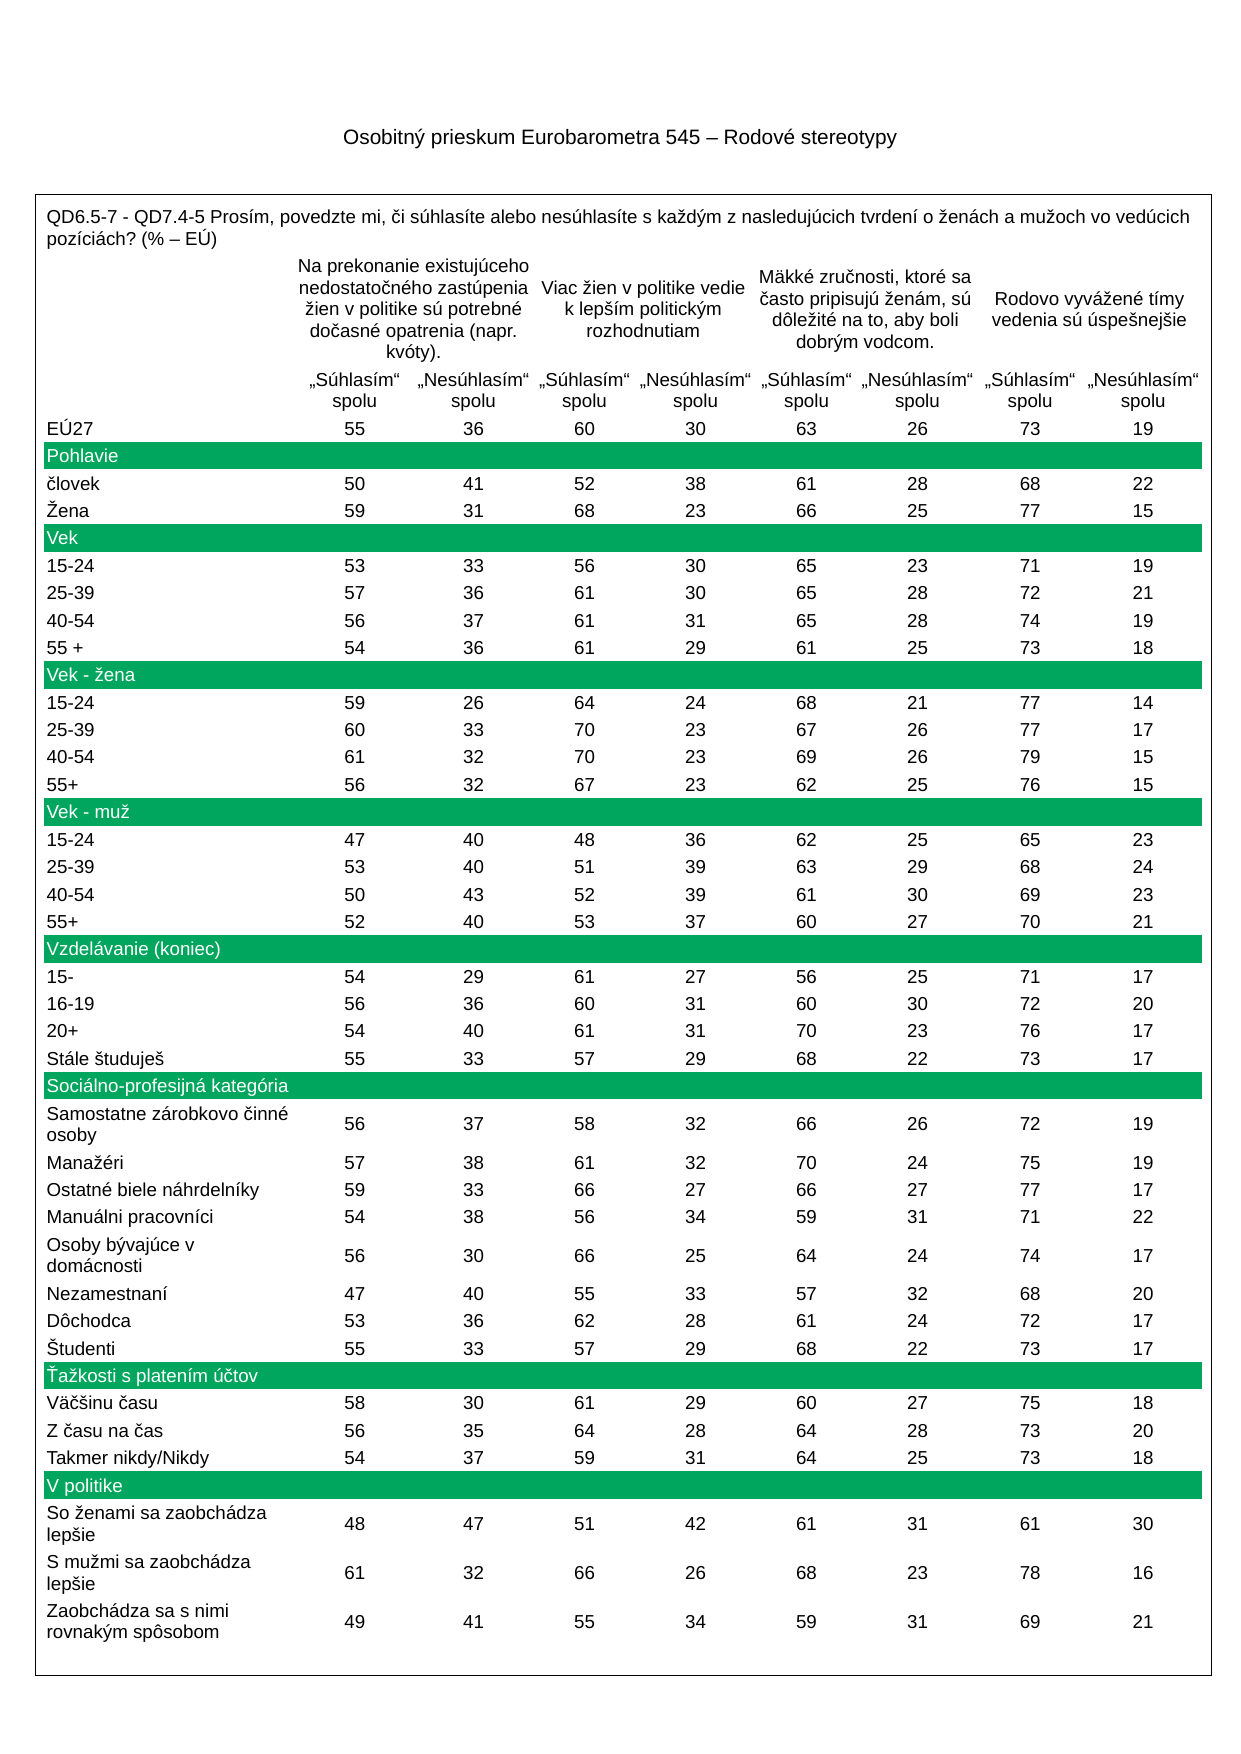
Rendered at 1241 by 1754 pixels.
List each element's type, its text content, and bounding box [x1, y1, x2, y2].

table_cell 40-54 [44, 744, 294, 771]
table_cell 21 [1084, 1597, 1202, 1646]
table_cell 76 [976, 1018, 1084, 1045]
table_cell 47 [295, 826, 414, 853]
table_cell 36 [415, 990, 532, 1017]
table_cell 64 [532, 1417, 636, 1444]
table_cell 40-54 [44, 606, 294, 634]
table_cell Nezamestnaní [44, 1280, 294, 1307]
table_cell 20 [1084, 1280, 1202, 1307]
table_cell 73 [976, 1045, 1084, 1072]
table_cell 30 [636, 579, 754, 606]
table_cell 29 [636, 1335, 754, 1362]
table_cell Vzdelávanie (koniec) [44, 935, 1202, 963]
table_cell 61 [295, 744, 414, 771]
table_cell 71 [976, 963, 1084, 990]
table_cell 31 [636, 990, 754, 1017]
table_cell 77 [976, 716, 1084, 743]
table_cell 52 [532, 880, 636, 908]
table_cell 62 [532, 1307, 636, 1334]
table_cell 54 [295, 634, 414, 661]
table_cell 72 [976, 990, 1084, 1017]
table_cell 53 [295, 853, 414, 880]
table_cell 74 [976, 606, 1084, 634]
table_cell 56 [295, 1100, 414, 1148]
table_cell 36 [415, 634, 532, 661]
table_cell 40 [415, 853, 532, 880]
table_cell 75 [976, 1389, 1084, 1417]
table_cell 28 [636, 1417, 754, 1444]
table_cell 31 [636, 1444, 754, 1471]
table_cell 18 [1084, 1444, 1202, 1471]
table_cell 70 [532, 716, 636, 743]
table_cell 54 [295, 1444, 414, 1471]
table_cell 19 [1084, 1149, 1202, 1176]
table_cell 73 [976, 1335, 1084, 1362]
table_cell 64 [754, 1444, 858, 1471]
table_cell 40 [415, 1280, 532, 1307]
table_cell 65 [754, 579, 858, 606]
table_cell 49 [295, 1597, 414, 1646]
table_cell 61 [754, 1307, 858, 1334]
table_cell 57 [295, 1149, 414, 1176]
table_cell 56 [295, 771, 414, 798]
table_cell 53 [295, 1307, 414, 1334]
table_cell Samostatne zárobkovo činné osoby [44, 1100, 294, 1148]
table_cell 56 [754, 963, 858, 990]
table_cell Osoby bývajúce v domácnosti [44, 1231, 294, 1280]
table_cell 64 [532, 689, 636, 716]
table_cell 59 [295, 1176, 414, 1203]
table_cell 68 [976, 1280, 1084, 1307]
table_cell Rodovo vyvážené tímy vedenia sú úspešnejšie [976, 252, 1202, 366]
table_cell Dôchodca [44, 1307, 294, 1334]
table_cell 36 [415, 415, 532, 442]
table_cell So ženami sa zaobchádza lepšie [44, 1499, 294, 1548]
table_cell 67 [754, 716, 858, 743]
table_cell 55+ [44, 771, 294, 798]
table_cell 23 [859, 1548, 976, 1597]
table_cell 26 [415, 689, 532, 716]
table_cell 28 [859, 579, 976, 606]
table_cell Stále študuješ [44, 1045, 294, 1072]
table_cell 79 [976, 744, 1084, 771]
table_cell 37 [415, 606, 532, 634]
table_cell 38 [636, 470, 754, 497]
table_cell 53 [532, 908, 636, 935]
table_cell EÚ27 [44, 415, 294, 442]
table_cell „Nesúhlasím“ spolu [859, 366, 976, 415]
table_cell človek [44, 470, 294, 497]
table_cell 73 [976, 1444, 1084, 1471]
table_cell Vek [44, 524, 1202, 552]
table_cell 29 [636, 634, 754, 661]
table_cell 61 [532, 579, 636, 606]
table_cell 67 [532, 771, 636, 798]
table_cell 33 [415, 1045, 532, 1072]
table_cell 27 [859, 1389, 976, 1417]
table_cell 28 [859, 470, 976, 497]
table_cell 30 [859, 990, 976, 1017]
table_cell 30 [415, 1389, 532, 1417]
table_cell 62 [754, 826, 858, 853]
table_cell 61 [754, 634, 858, 661]
table_cell 33 [415, 1176, 532, 1203]
table_cell 64 [754, 1417, 858, 1444]
table_cell 78 [976, 1548, 1084, 1597]
table_cell 19 [1084, 415, 1202, 442]
table_cell 55 + [44, 634, 294, 661]
table_cell 42 [636, 1499, 754, 1548]
table_cell 21 [1084, 908, 1202, 935]
table_cell 37 [415, 1444, 532, 1471]
table_cell [44, 366, 294, 415]
table_cell 23 [1084, 826, 1202, 853]
table_cell „Nesúhlasím“ spolu [415, 366, 532, 415]
table_cell 25-39 [44, 716, 294, 743]
table_cell 71 [976, 552, 1084, 579]
table_cell „Súhlasím“ spolu [976, 366, 1084, 415]
table_cell 40 [415, 1018, 532, 1045]
table_cell 61 [976, 1499, 1084, 1548]
table_cell 30 [859, 880, 976, 908]
table_cell 27 [636, 963, 754, 990]
table_cell 16 [1084, 1548, 1202, 1597]
table_cell 63 [754, 853, 858, 880]
table_cell 71 [976, 1203, 1084, 1231]
table_cell 26 [859, 415, 976, 442]
table_cell Mäkké zručnosti, ktoré sa často pripisujú ženám, sú dôležité na to, aby boli dobrým vodcom. [754, 252, 976, 366]
table_cell 33 [415, 1335, 532, 1362]
table_cell 76 [976, 771, 1084, 798]
table_cell 57 [532, 1045, 636, 1072]
table_cell Vek - muž [44, 798, 1202, 826]
table_cell S mužmi sa zaobchádza lepšie [44, 1548, 294, 1597]
table_cell 60 [532, 415, 636, 442]
table_cell 52 [295, 908, 414, 935]
table_cell 47 [295, 1280, 414, 1307]
table_cell „Súhlasím“ spolu [295, 366, 414, 415]
table_cell 65 [754, 606, 858, 634]
table_cell 55 [532, 1280, 636, 1307]
table_cell 56 [295, 990, 414, 1017]
table_cell 32 [415, 744, 532, 771]
table_cell 24 [1084, 853, 1202, 880]
table_cell 73 [976, 415, 1084, 442]
table_cell 28 [636, 1307, 754, 1334]
table_cell 36 [415, 579, 532, 606]
table_cell 31 [415, 497, 532, 524]
table_cell 61 [754, 470, 858, 497]
table_cell 30 [636, 552, 754, 579]
table_cell Žena [44, 497, 294, 524]
table_cell 23 [1084, 880, 1202, 908]
table_cell 66 [754, 1176, 858, 1203]
table_cell 20 [1084, 990, 1202, 1017]
table_cell 33 [636, 1280, 754, 1307]
table_cell 48 [295, 1499, 414, 1548]
table_cell 20+ [44, 1018, 294, 1045]
table_cell 59 [754, 1203, 858, 1231]
table_cell 24 [636, 689, 754, 716]
table_cell 15- [44, 963, 294, 990]
table_cell 27 [636, 1176, 754, 1203]
table_cell 22 [859, 1045, 976, 1072]
table_cell „Nesúhlasím“ spolu [1084, 366, 1202, 415]
table_cell 55 [295, 1045, 414, 1072]
table_cell 25-39 [44, 579, 294, 606]
table_cell Študenti [44, 1335, 294, 1362]
table_cell 40 [415, 908, 532, 935]
table_cell 15 [1084, 771, 1202, 798]
table_cell 55 [295, 1335, 414, 1362]
table_cell 33 [415, 552, 532, 579]
table_cell 73 [976, 634, 1084, 661]
table_cell 48 [532, 826, 636, 853]
table_cell Väčšinu času [44, 1389, 294, 1417]
table_cell Sociálno-profesijná kategória [44, 1072, 1202, 1099]
table_cell 29 [636, 1045, 754, 1072]
table_cell 22 [1084, 1203, 1202, 1231]
table_cell 68 [754, 689, 858, 716]
table_cell 25 [859, 963, 976, 990]
table_cell 26 [636, 1548, 754, 1597]
table_cell 50 [295, 880, 414, 908]
table_cell 60 [754, 990, 858, 1017]
table_cell 61 [532, 963, 636, 990]
table_cell 51 [532, 1499, 636, 1548]
table_cell 59 [295, 689, 414, 716]
table_cell 15-24 [44, 552, 294, 579]
table_cell 60 [754, 908, 858, 935]
table_cell 30 [415, 1231, 532, 1280]
table_cell 31 [636, 606, 754, 634]
table_cell „Súhlasím“ spolu [754, 366, 858, 415]
table_cell 59 [295, 497, 414, 524]
table_cell Vek - žena [44, 661, 1202, 689]
table_cell 57 [532, 1335, 636, 1362]
table_cell 61 [754, 1499, 858, 1548]
table_cell [44, 252, 294, 366]
table_cell 56 [295, 1417, 414, 1444]
table_cell 61 [754, 880, 858, 908]
table_cell 66 [754, 497, 858, 524]
table_cell 63 [754, 415, 858, 442]
table_cell 31 [859, 1597, 976, 1646]
table_cell 62 [754, 771, 858, 798]
table_cell 69 [976, 1597, 1084, 1646]
table_cell 17 [1084, 1307, 1202, 1334]
table_cell 36 [415, 1307, 532, 1334]
table_cell 25 [859, 634, 976, 661]
table_cell 41 [415, 470, 532, 497]
table_cell 72 [976, 1307, 1084, 1334]
table_cell 56 [295, 606, 414, 634]
table_cell 15 [1084, 744, 1202, 771]
table_cell 54 [295, 1018, 414, 1045]
table_cell 37 [415, 1100, 532, 1148]
table_cell 70 [532, 744, 636, 771]
table_cell 24 [859, 1307, 976, 1334]
table_cell 56 [532, 1203, 636, 1231]
table_cell 32 [636, 1149, 754, 1176]
table_cell 66 [532, 1231, 636, 1280]
table_cell 55+ [44, 908, 294, 935]
table_cell 68 [532, 497, 636, 524]
table_cell 23 [636, 744, 754, 771]
table_cell 23 [859, 552, 976, 579]
table_cell 19 [1084, 606, 1202, 634]
table_cell 54 [295, 963, 414, 990]
table_cell 17 [1084, 1045, 1202, 1072]
table_cell 27 [859, 1176, 976, 1203]
table_cell 57 [295, 579, 414, 606]
table_cell 57 [754, 1280, 858, 1307]
table_cell 35 [415, 1417, 532, 1444]
table_cell 25 [859, 771, 976, 798]
table_cell 23 [636, 716, 754, 743]
table_cell 51 [532, 853, 636, 880]
table_cell 17 [1084, 716, 1202, 743]
table_cell 19 [1084, 552, 1202, 579]
table_cell 34 [636, 1597, 754, 1646]
table_cell Pohlavie [44, 442, 1202, 469]
table_cell 17 [1084, 1018, 1202, 1045]
table_cell 43 [415, 880, 532, 908]
table_cell 50 [295, 470, 414, 497]
table_cell 14 [1084, 689, 1202, 716]
table_cell 70 [976, 908, 1084, 935]
table_cell 20 [1084, 1417, 1202, 1444]
table_cell 69 [754, 744, 858, 771]
table_cell 25 [859, 497, 976, 524]
table_cell 17 [1084, 1335, 1202, 1362]
table_cell 68 [754, 1548, 858, 1597]
table_cell 72 [976, 579, 1084, 606]
table_cell 25-39 [44, 853, 294, 880]
table_cell 77 [976, 1176, 1084, 1203]
table_cell 32 [636, 1100, 754, 1148]
table_cell 17 [1084, 1231, 1202, 1280]
table_cell 28 [859, 606, 976, 634]
table_cell 55 [295, 415, 414, 442]
table_cell 68 [754, 1335, 858, 1362]
table_cell 75 [976, 1149, 1084, 1176]
table_cell 19 [1084, 1100, 1202, 1148]
table_cell 65 [754, 552, 858, 579]
table_cell 40-54 [44, 880, 294, 908]
table_cell 30 [1084, 1499, 1202, 1548]
table_cell 39 [636, 853, 754, 880]
table_cell 68 [754, 1045, 858, 1072]
table_cell 21 [859, 689, 976, 716]
table_cell 23 [636, 771, 754, 798]
table_cell 61 [532, 1389, 636, 1417]
table_cell 24 [859, 1149, 976, 1176]
table_cell 61 [532, 1149, 636, 1176]
table_cell 68 [976, 470, 1084, 497]
table_cell 26 [859, 744, 976, 771]
table_cell 25 [859, 826, 976, 853]
table_cell 17 [1084, 963, 1202, 990]
table_cell 70 [754, 1018, 858, 1045]
table_cell 60 [754, 1389, 858, 1417]
table_cell 29 [415, 963, 532, 990]
table_cell 36 [636, 826, 754, 853]
table_cell 59 [754, 1597, 858, 1646]
table_cell „Nesúhlasím“ spolu [636, 366, 754, 415]
table_cell 41 [415, 1597, 532, 1646]
table_cell 70 [754, 1149, 858, 1176]
table_cell 74 [976, 1231, 1084, 1280]
table_cell 52 [532, 470, 636, 497]
table_cell 15-24 [44, 826, 294, 853]
table_cell 31 [636, 1018, 754, 1045]
table_cell 26 [859, 1100, 976, 1148]
table_cell Na prekonanie existujúceho nedostatočného zastúpenia žien v politike sú potrebné dočasné opatrenia (napr. kvóty). [295, 252, 532, 366]
table_cell 32 [859, 1280, 976, 1307]
table_cell 17 [1084, 1176, 1202, 1203]
table_cell 29 [636, 1389, 754, 1417]
table_cell 18 [1084, 1389, 1202, 1417]
table_cell 64 [754, 1231, 858, 1280]
table_cell 60 [532, 990, 636, 1017]
table_cell Ťažkosti s platením účtov [44, 1362, 1202, 1389]
table_cell 56 [532, 552, 636, 579]
table_cell 58 [532, 1100, 636, 1148]
table_cell 61 [532, 606, 636, 634]
table_cell V politike [44, 1471, 1202, 1499]
table_cell Manažéri [44, 1149, 294, 1176]
table_cell 24 [859, 1231, 976, 1280]
table_cell Manuálni pracovníci [44, 1203, 294, 1231]
table_cell 65 [976, 826, 1084, 853]
table_cell 22 [1084, 470, 1202, 497]
table_cell 40 [415, 826, 532, 853]
table_cell 27 [859, 908, 976, 935]
table_cell 47 [415, 1499, 532, 1548]
table_cell 23 [636, 497, 754, 524]
table_cell 55 [532, 1597, 636, 1646]
table_cell 77 [976, 689, 1084, 716]
table_header QD6.5-7 - QD7.4-5 Prosím, povedzte mi, či súhlasíte alebo nesúhlasíte s každým z nasledujúcich tvrdení o ženách a mužoch vo vedúcich pozíciách? (% – EÚ) [44, 203, 1202, 252]
table_cell 72 [976, 1100, 1084, 1148]
table_cell 66 [532, 1176, 636, 1203]
table_cell 58 [295, 1389, 414, 1417]
table_cell 28 [859, 1417, 976, 1444]
table_cell 18 [1084, 634, 1202, 661]
table_cell Zaobchádza sa s nimi rovnakým spôsobom [44, 1597, 294, 1646]
table_cell 68 [976, 853, 1084, 880]
table_cell 66 [532, 1548, 636, 1597]
table_cell 26 [859, 716, 976, 743]
table_cell 31 [859, 1499, 976, 1548]
table_cell 16-19 [44, 990, 294, 1017]
table_cell 32 [415, 1548, 532, 1597]
table_cell 22 [859, 1335, 976, 1362]
table_cell 61 [295, 1548, 414, 1597]
table_cell 15 [1084, 497, 1202, 524]
table_cell 34 [636, 1203, 754, 1231]
table_cell 25 [636, 1231, 754, 1280]
table_cell 56 [295, 1231, 414, 1280]
table_cell 23 [859, 1018, 976, 1045]
table_cell 77 [976, 497, 1084, 524]
table_cell Takmer nikdy/Nikdy [44, 1444, 294, 1471]
table_cell 60 [295, 716, 414, 743]
table_cell 59 [532, 1444, 636, 1471]
table_cell 53 [295, 552, 414, 579]
table_cell 29 [859, 853, 976, 880]
table_cell 15-24 [44, 689, 294, 716]
table_cell 30 [636, 415, 754, 442]
table_cell 38 [415, 1149, 532, 1176]
table_cell 31 [859, 1203, 976, 1231]
table_cell Ostatné biele náhrdelníky [44, 1176, 294, 1203]
table_cell 32 [415, 771, 532, 798]
table_cell 25 [859, 1444, 976, 1471]
table_cell 73 [976, 1417, 1084, 1444]
table_cell Z času na čas [44, 1417, 294, 1444]
table_cell 33 [415, 716, 532, 743]
table_cell 61 [532, 634, 636, 661]
table_cell Viac žien v politike vedie k lepším politickým rozhodnutiam [532, 252, 754, 366]
table_cell 69 [976, 880, 1084, 908]
table_cell 37 [636, 908, 754, 935]
table_cell 21 [1084, 579, 1202, 606]
table_cell 38 [415, 1203, 532, 1231]
table_cell 66 [754, 1100, 858, 1148]
table_cell „Súhlasím“ spolu [532, 366, 636, 415]
table_cell 39 [636, 880, 754, 908]
table_cell 54 [295, 1203, 414, 1231]
table_cell 61 [532, 1018, 636, 1045]
